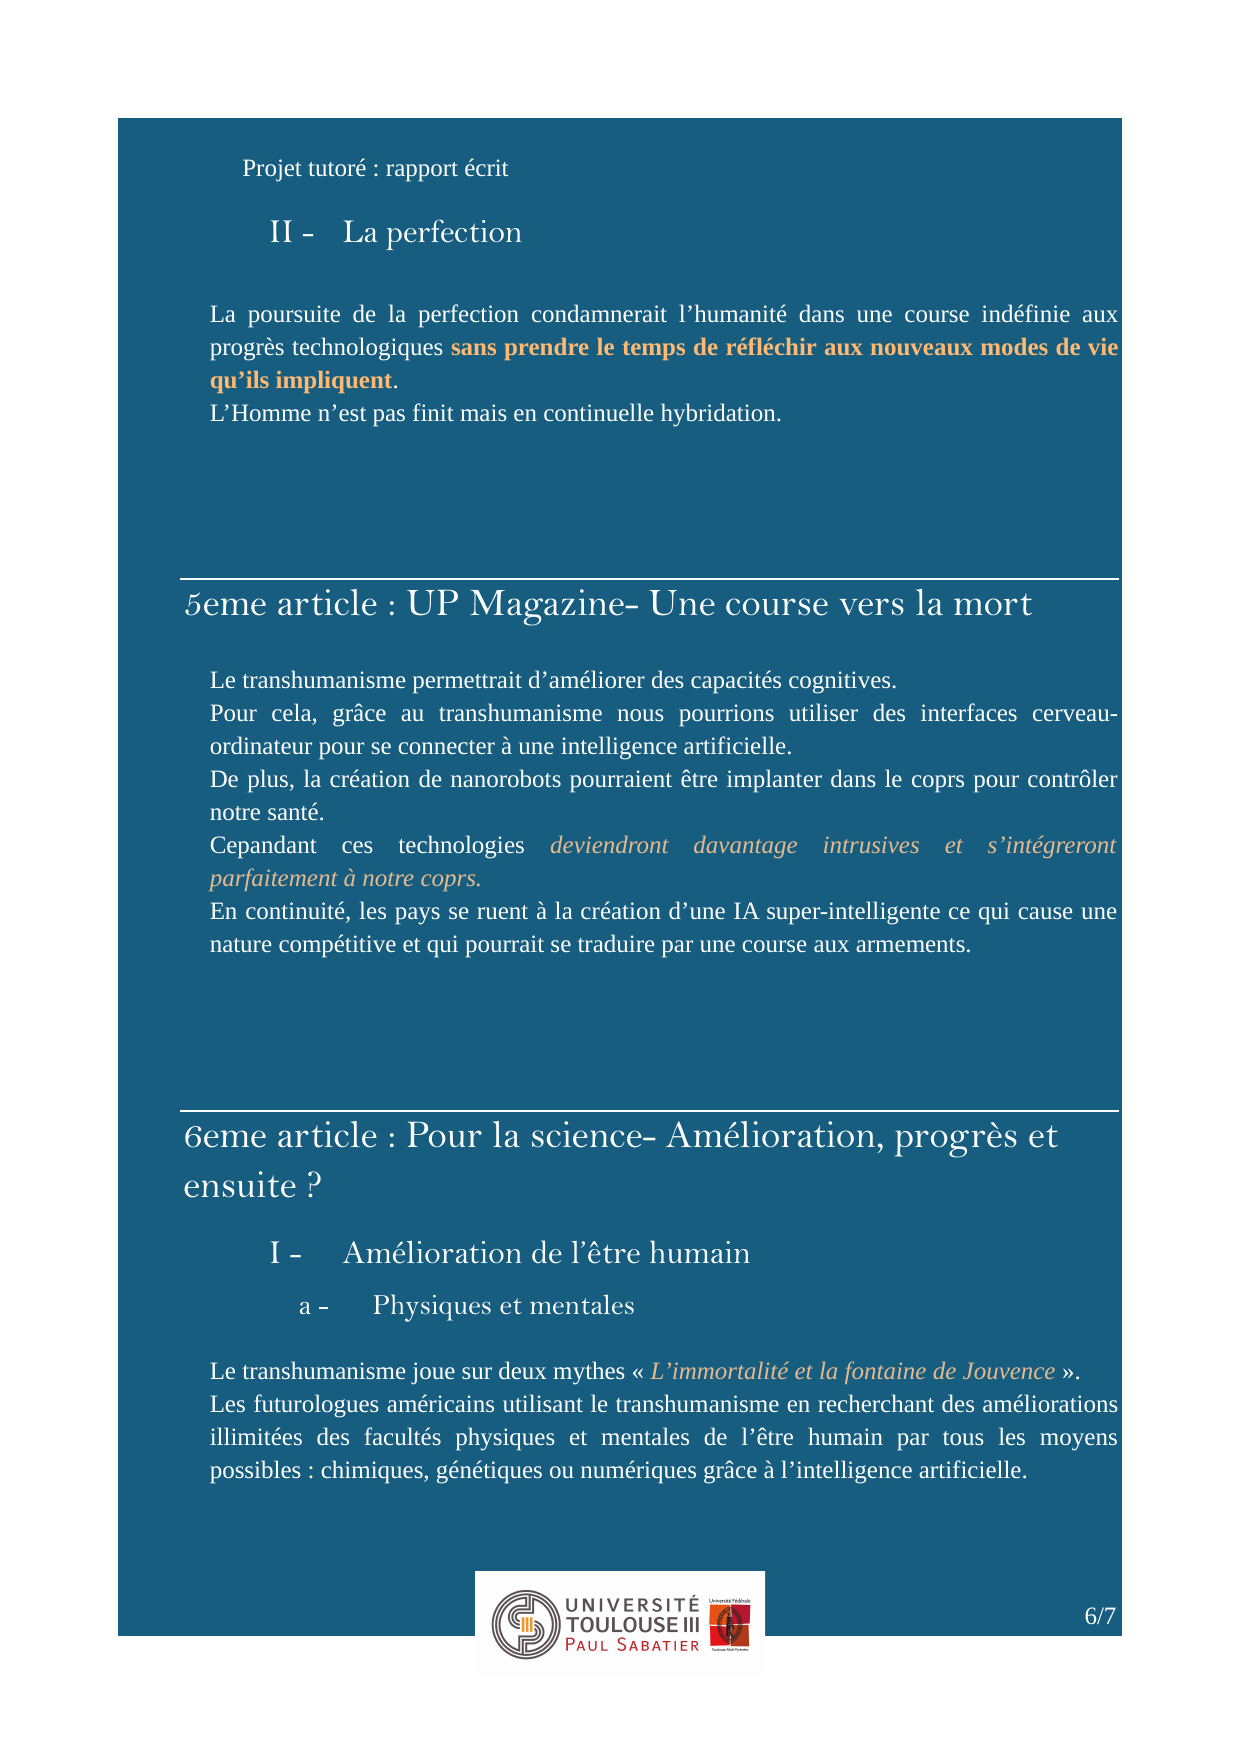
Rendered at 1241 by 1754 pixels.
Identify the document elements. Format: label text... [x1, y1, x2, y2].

subtitle Amélioration de l’être humain [269, 1235, 1119, 1272]
text En continuité, les pays se ruent à la création d’une IA super-intelligente ce qui cause une nature compétitive et qui pourrait se traduire par une course aux armements. [209, 896, 1119, 958]
text Les futurologues américains utilisant le transhumanisme en recherchant des améliorations illimitées des facultés physiques et mentales de l’être humain par tous les moyens possibles : chimiques, génétiques ou numériques grâce à l’intelligence artificielle. [209, 1389, 1119, 1484]
subtitle Physiques et mentales [298, 1290, 1119, 1322]
text De plus, la création de nanorobots pourraient être implanter dans le coprs pour contrôler notre santé. [209, 764, 1119, 826]
subtitle 6eme article : Pour la science- Amélioration, progrès et ensuite ? [180, 1112, 1119, 1211]
text L’Homme n’est pas finit mais en continuelle hybridation. [209, 398, 1119, 426]
text Le transhumanisme joue sur deux mythes « L’immortalité et la fontaine de Jouvence ». [209, 1356, 1119, 1385]
text Cepandant ces technologies deviendront davantage intrusives et s’intégreront parfaitement à notre coprs. [209, 830, 1119, 892]
picture [475, 1571, 766, 1678]
subtitle 5eme article : UP Magazine- Une course vers la mort [180, 580, 1119, 629]
text Le transhumanisme permettrait d’améliorer des capacités cognitives. [209, 665, 1119, 694]
subtitle La perfection [269, 214, 1119, 252]
text La poursuite de la perfection condamnerait l’humanité dans une course indéfinie aux progrès technologiques sans prendre le temps de réfléchir aux nouveaux modes de vie qu’ils impliquent. [209, 299, 1119, 393]
text Pour cela, grâce au transhumanisme nous pourrions utiliser des interfaces cerveau-ordinateur pour se connecter à une intelligence artificielle. [209, 698, 1119, 760]
